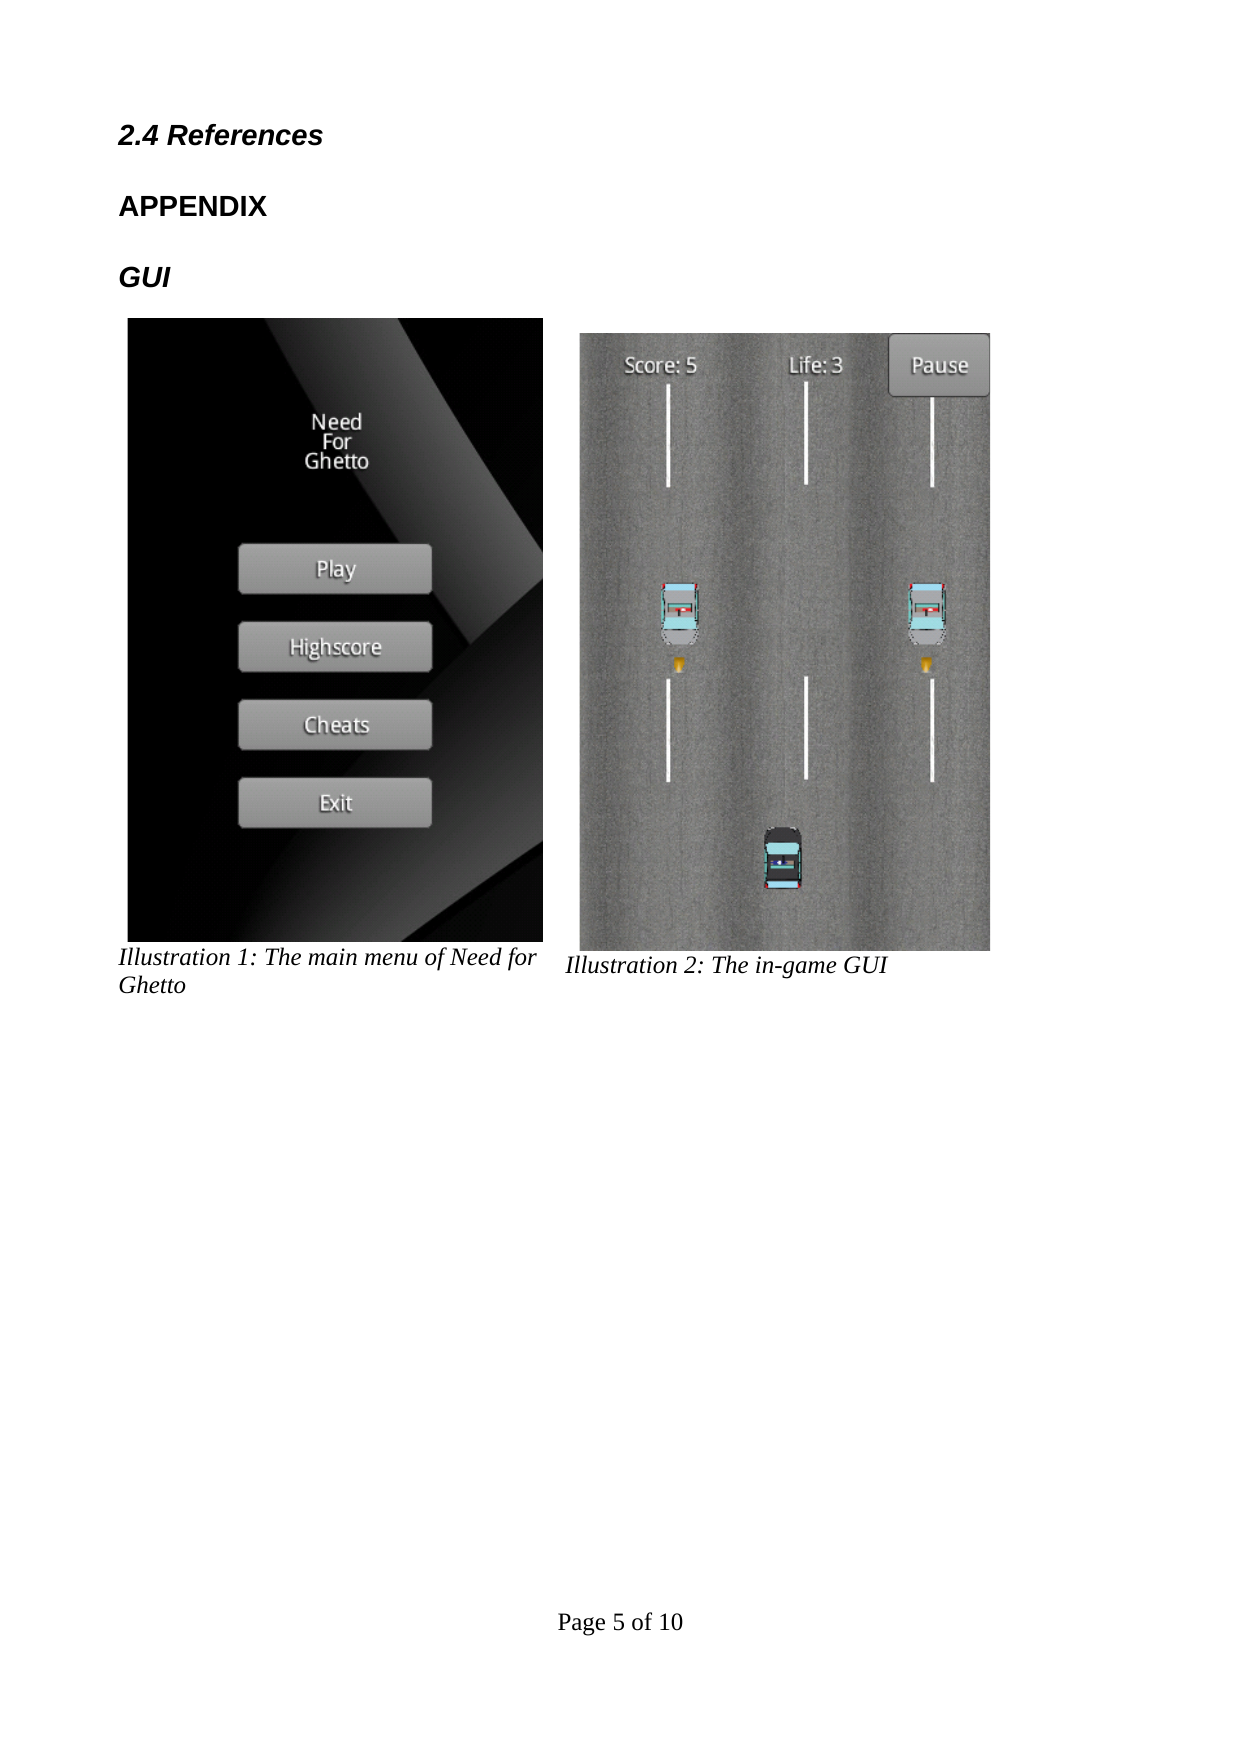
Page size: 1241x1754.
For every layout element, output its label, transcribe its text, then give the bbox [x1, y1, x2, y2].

text Illustration 2: The in-game GUI [565, 951, 1005, 979]
picture [579, 333, 991, 951]
text Illustration 1: The main menu of Need for Ghetto [118, 942, 553, 999]
picture [127, 318, 543, 942]
subtitle GUI [118, 260, 1122, 294]
subtitle APPENDIX [118, 189, 1122, 223]
subtitle 2.4 References [118, 118, 1122, 152]
